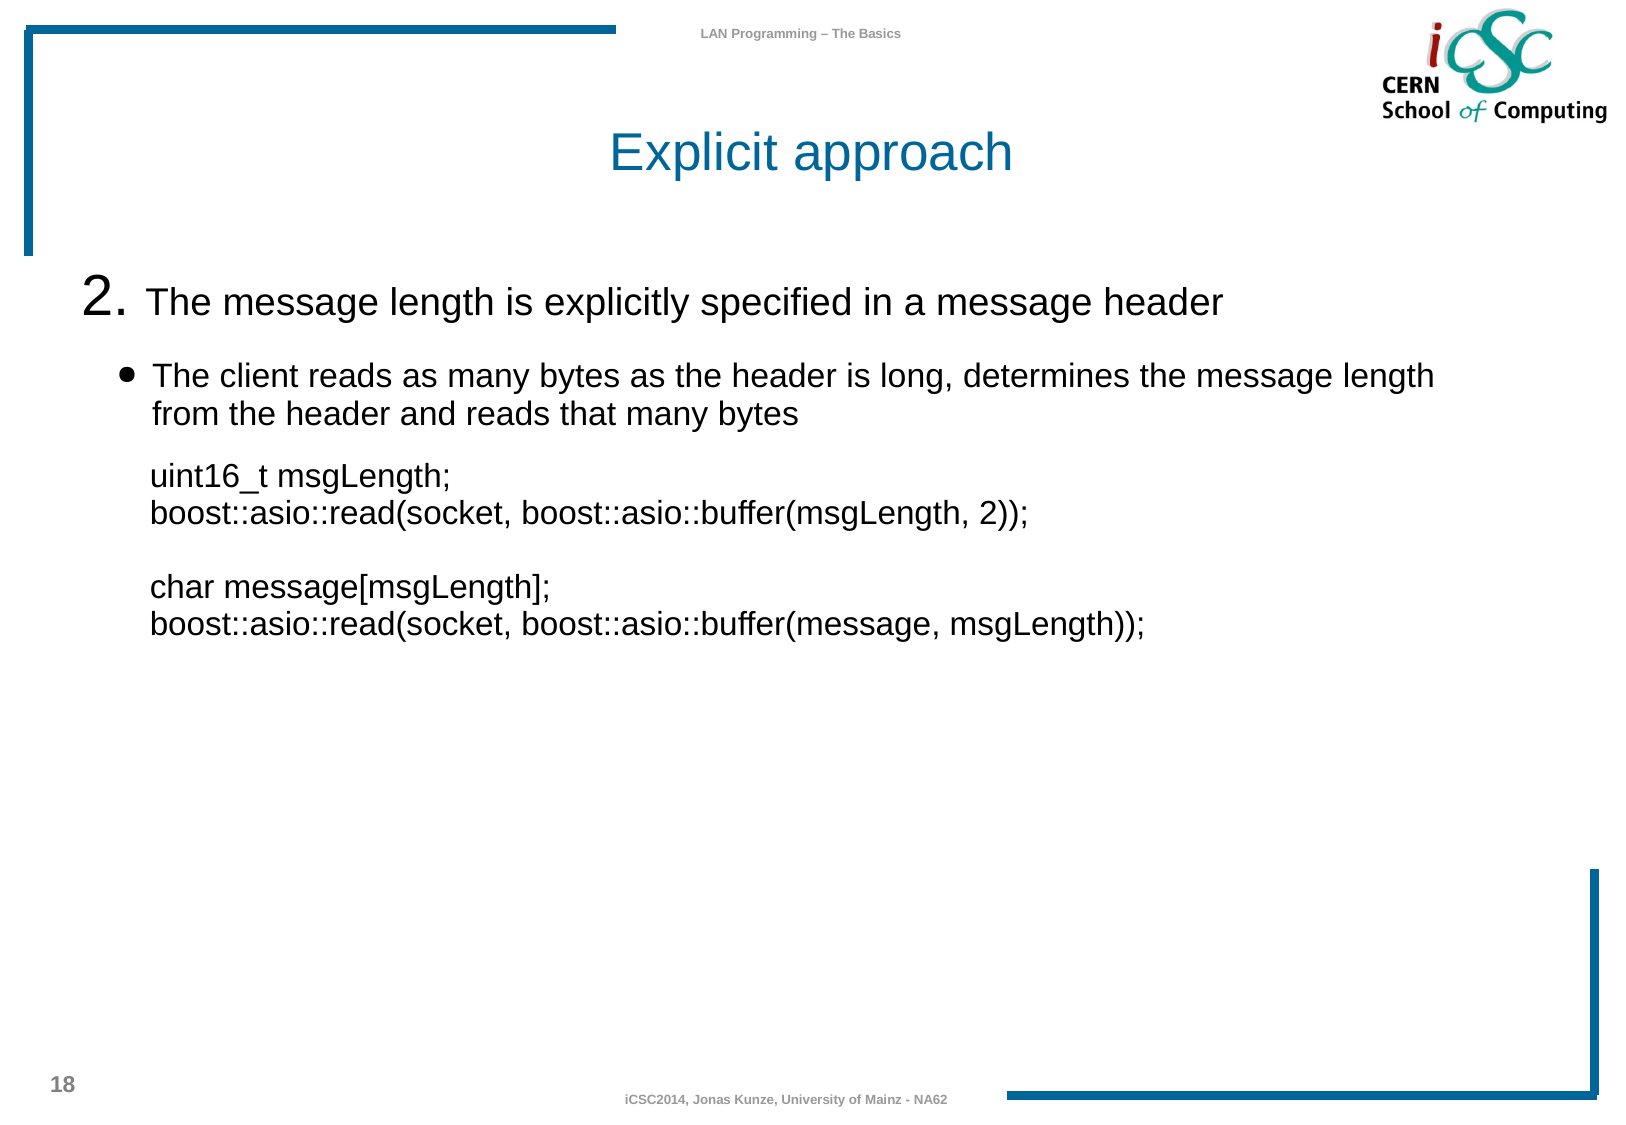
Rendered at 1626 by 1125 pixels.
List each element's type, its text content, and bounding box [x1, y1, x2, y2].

list 2. The message length is explicitly specified in a message header The client reads as many bytes as the header is long, determines the message length from the header and reads that many bytes [81, 263, 1512, 1051]
picture [1381, 8, 1608, 125]
text_box uint16_t msgLength; boost::asio::read(socket, boost::asio::buffer(msgLength, 2)); char message[msgLength]; boost::asio::read(socket, boost::asio::buffer(message, msgLength)); [135, 450, 1531, 713]
title Explicit approach [81, 44, 1544, 233]
